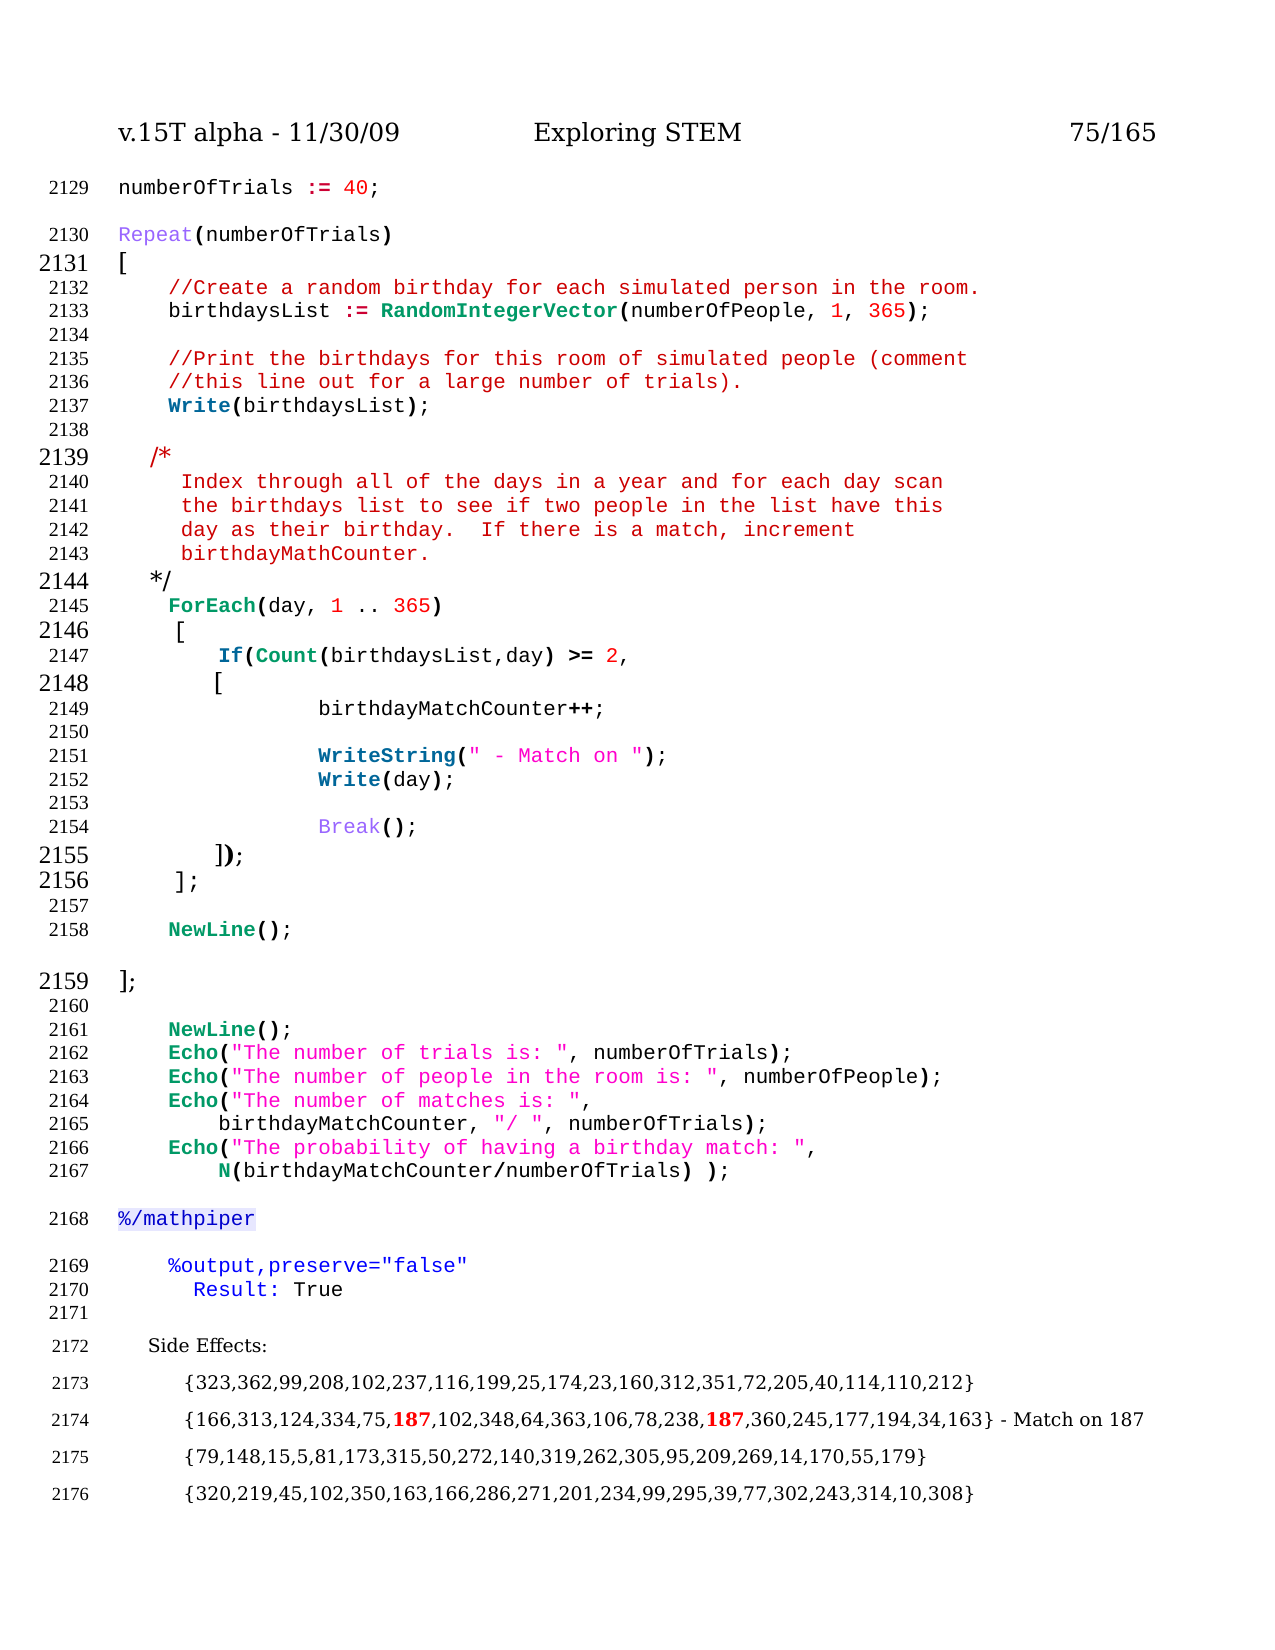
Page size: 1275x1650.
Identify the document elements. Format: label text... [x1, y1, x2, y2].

text birthdayMatchCounter++; [118, 698, 1157, 721]
text NewLine(); [118, 918, 1157, 942]
text Echo("The number of trials is: ", numberOfTrials); [118, 1042, 1157, 1066]
text Result: True [118, 1279, 1157, 1302]
text birthdaysList := RandomIntegerVector(numberOfPeople, 1, 365); [118, 301, 1157, 324]
text [ [118, 668, 1157, 698]
text {79,148,15,5,81,173,315,50,272,140,319,262,305,95,209,269,14,170,55,179} [148, 1446, 1157, 1468]
text If(Count(birthdaysList,day) >= 2, [118, 645, 1157, 668]
text {323,362,99,208,102,237,116,199,25,174,23,160,312,351,72,205,40,114,110,212} [148, 1372, 1157, 1394]
text NewLine(); [118, 1019, 1157, 1042]
text //Create a random birthday for each simulated person in the room. [118, 277, 1157, 301]
text Echo("The number of matches is: ", [118, 1089, 1157, 1113]
text {320,219,45,102,350,163,166,286,271,201,234,99,295,39,77,302,243,314,10,308} [148, 1483, 1157, 1504]
text /* [118, 442, 1157, 472]
text [ [118, 248, 1157, 277]
text [ [118, 619, 1157, 645]
text ]); [118, 839, 1157, 869]
text the birthdays list to see if two people in the list have this [118, 495, 1157, 519]
text Repeat(numberOfTrials) [118, 224, 1157, 248]
text Write(day); [118, 769, 1157, 792]
text Echo("The number of people in the room is: ", numberOfPeople); [118, 1066, 1157, 1089]
text //Print the birthdays for this room of simulated people (comment [118, 348, 1157, 371]
text ForEach(day, 1 .. 365) [118, 595, 1157, 619]
text %output,preserve="false" [118, 1255, 1157, 1279]
text birthdayMatchCounter, "/ ", numberOfTrials); [118, 1113, 1157, 1137]
text ]; [118, 966, 1157, 995]
text ]; [118, 869, 1157, 895]
text WriteString(" - Match on "); [118, 745, 1157, 769]
text {166,313,124,334,75,187,102,348,64,363,106,78,238,187,360,245,177,194,34,163} - Match on 187 [148, 1409, 1157, 1431]
text numberOfTrials := 40; [118, 177, 1157, 200]
text day as their birthday. If there is a match, increment [118, 519, 1157, 542]
text Index through all of the days in a year and for each day scan [118, 472, 1157, 495]
text */ [118, 566, 1157, 595]
text Side Effects: [148, 1335, 1157, 1357]
text N(birthdayMatchCounter/numberOfTrials) ); [118, 1161, 1157, 1184]
text Break(); [118, 816, 1157, 839]
text birthdayMathCounter. [118, 542, 1157, 566]
text Echo("The probability of having a birthday match: ", [118, 1137, 1157, 1161]
text Write(birthdaysList); [118, 395, 1157, 419]
text %/mathpiper [118, 1208, 1157, 1231]
text //this line out for a large number of trials). [118, 371, 1157, 395]
